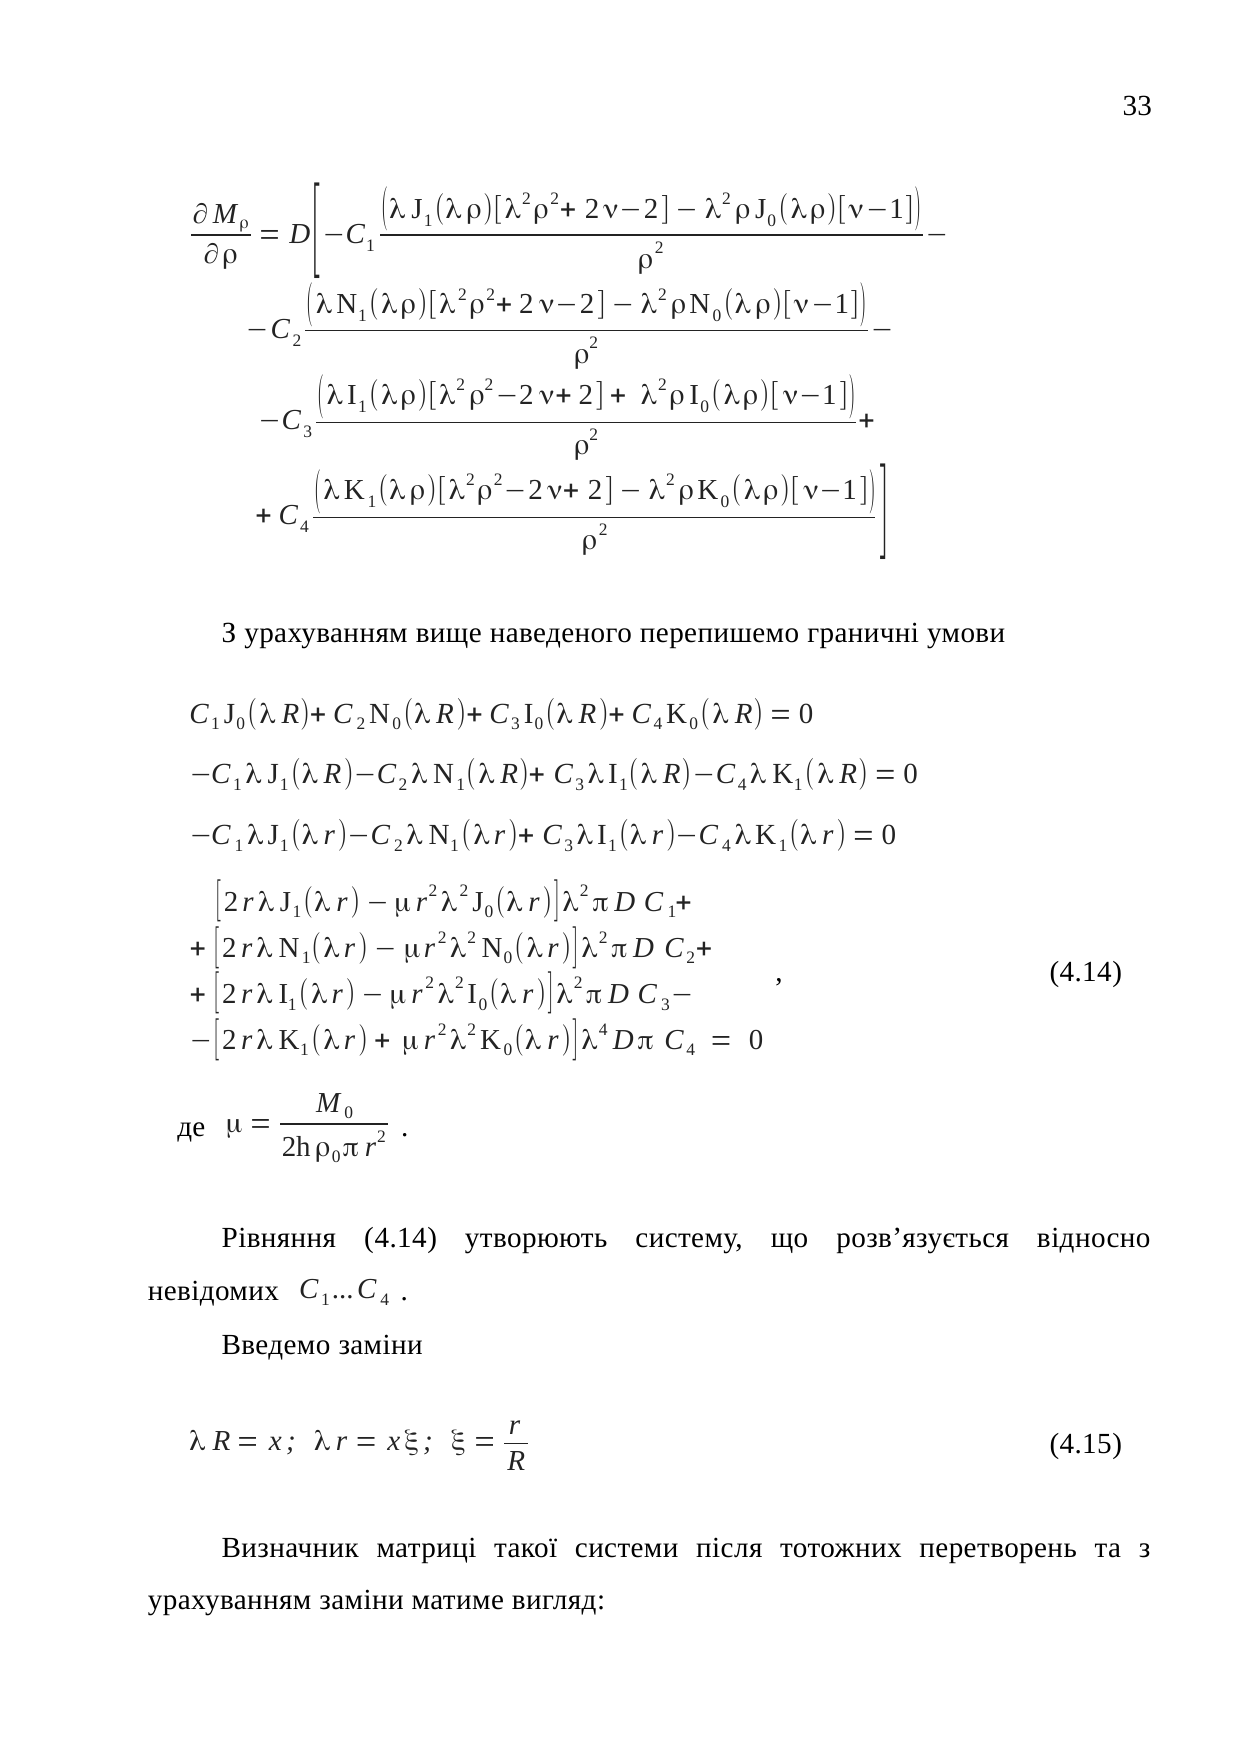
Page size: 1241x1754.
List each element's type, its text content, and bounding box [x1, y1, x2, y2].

text де . [148, 1056, 1152, 1196]
text Введемо заміни [148, 1327, 1152, 1361]
text Рівняння (4.14) утворюють систему, що розв’язується відносно невідомих . [148, 1220, 1152, 1308]
text Визначник матриці такої системи після тотожних перетворень та з урахуванням заміни матиме вигляд: [148, 1530, 1152, 1616]
text (4.15) [148, 1380, 1152, 1506]
text , (4.14) [148, 849, 1152, 1056]
text З урахуванням вище наведеного перепишемо граничні умови [148, 615, 1152, 648]
